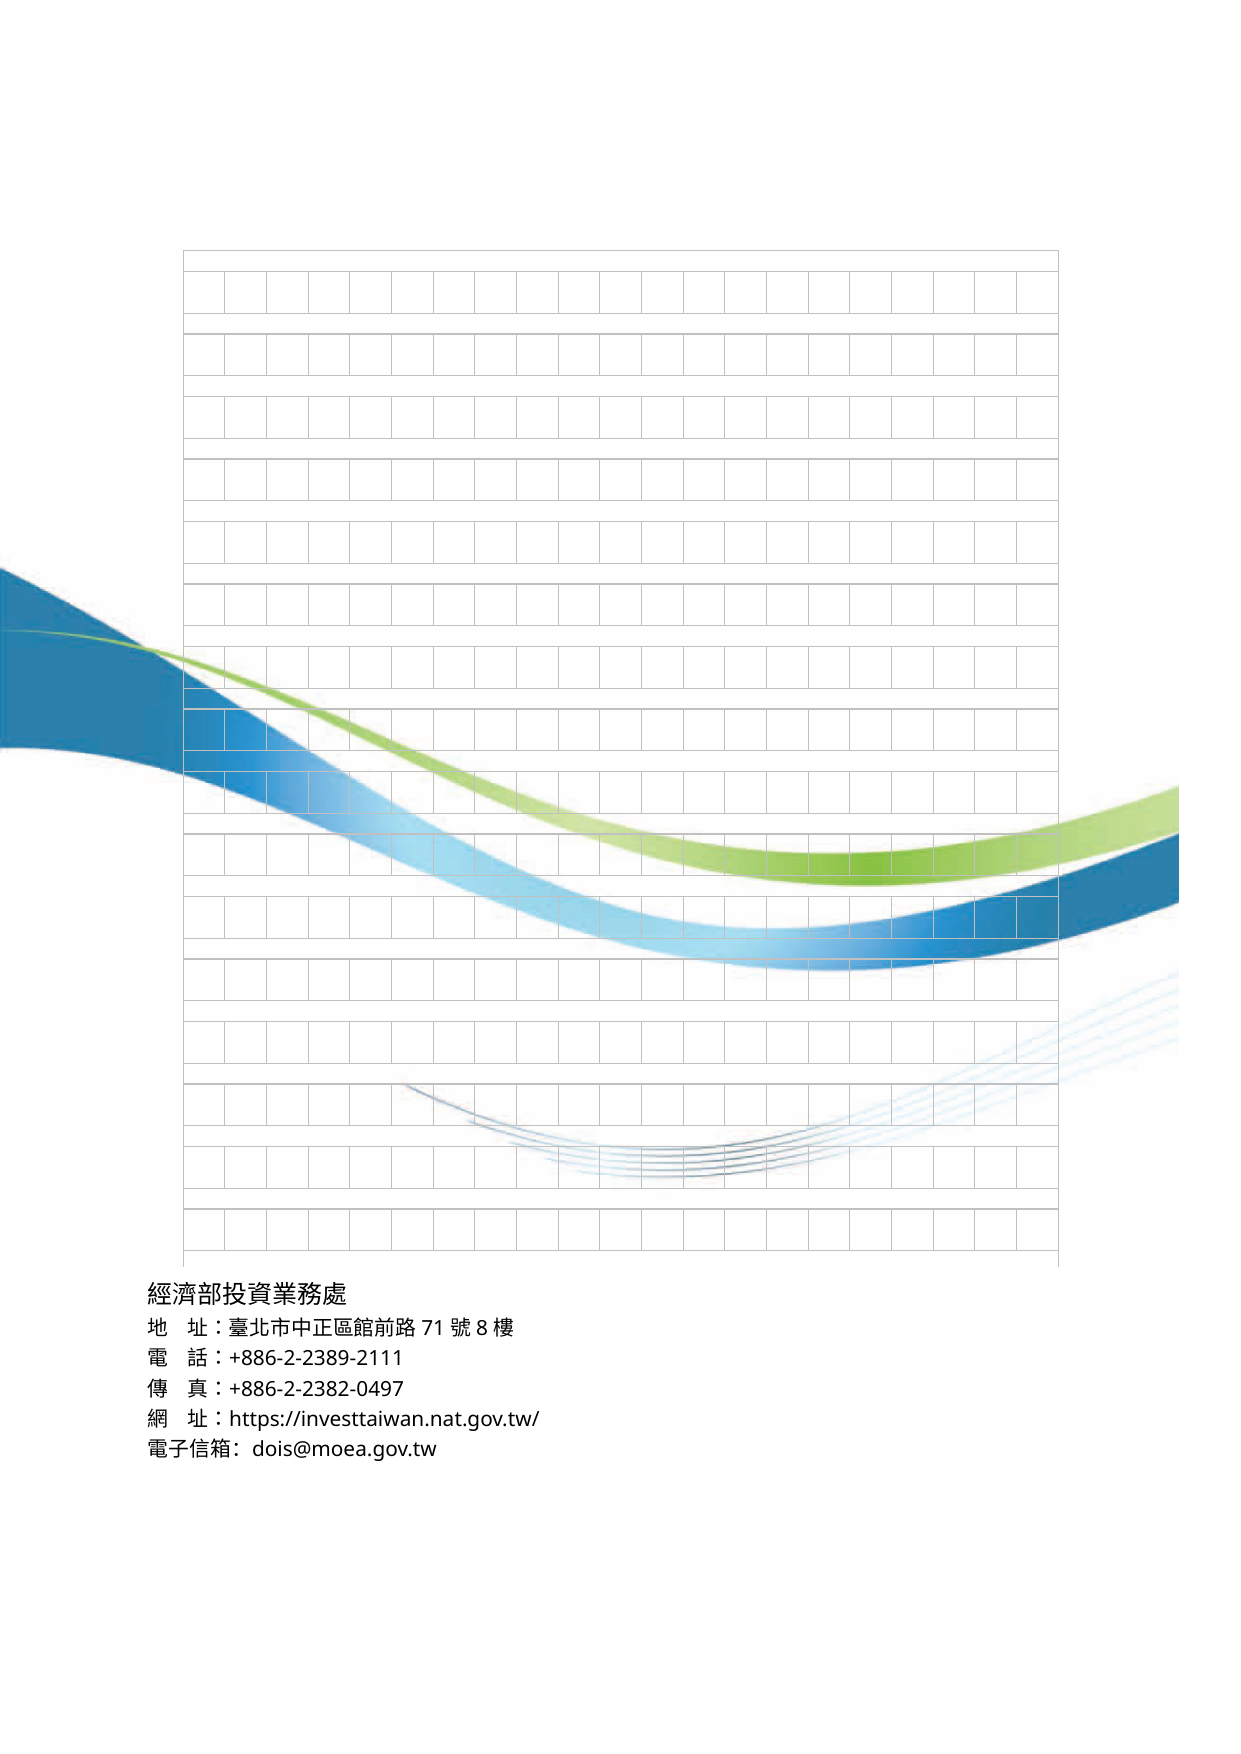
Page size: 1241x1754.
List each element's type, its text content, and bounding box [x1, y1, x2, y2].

text 電 話：+886-2-2389-2111 [148, 1341, 1113, 1372]
text 地 址：臺北市中正區館前路 71 號 8 樓 [148, 1311, 1113, 1341]
text 電子信箱：dois@moea.gov.tw [148, 1432, 1113, 1463]
text 經濟部投資業務處 [148, 1275, 1113, 1311]
text 傳 真：+886-2-2382-0497 [148, 1372, 1113, 1402]
text 網 址：https://investtaiwan.nat.gov.tw/ [148, 1402, 1113, 1432]
picture [0, 0, 1179, 1754]
